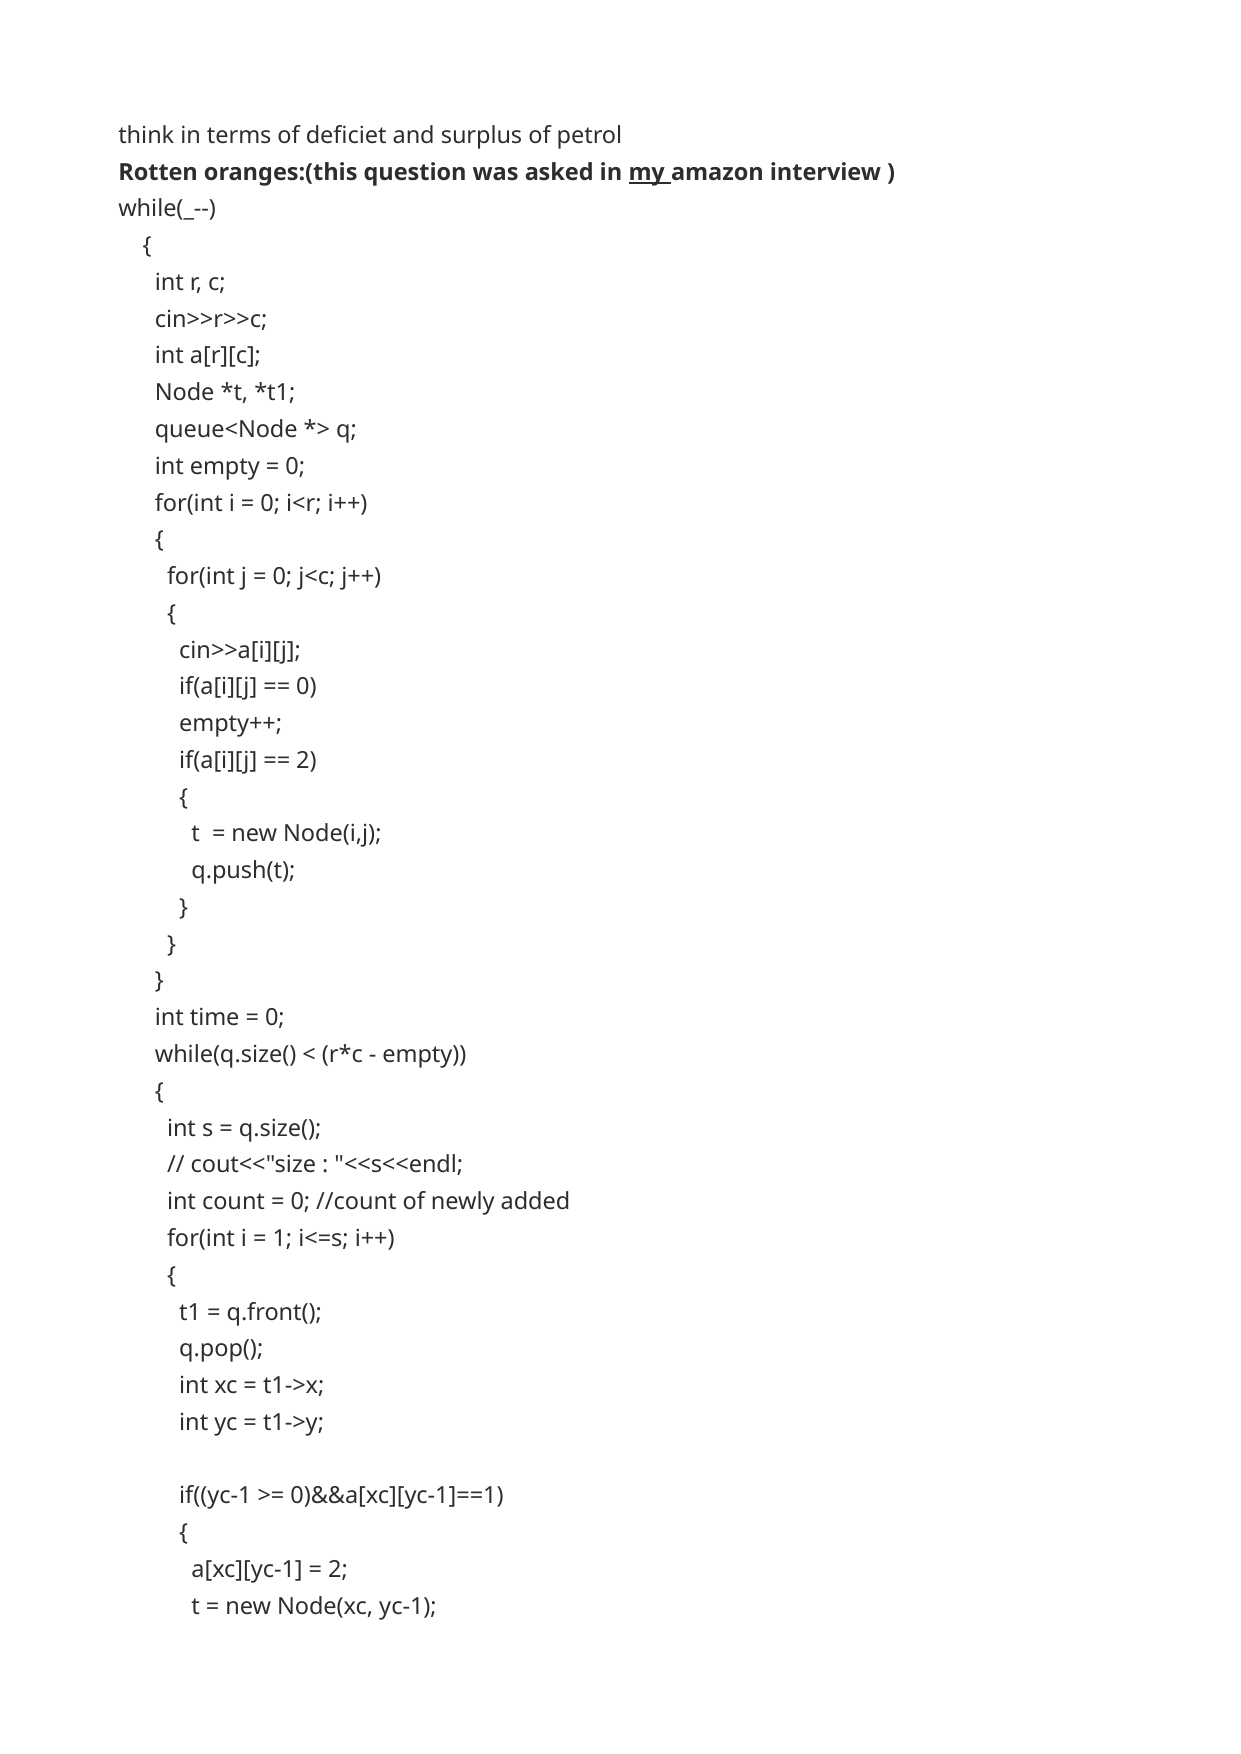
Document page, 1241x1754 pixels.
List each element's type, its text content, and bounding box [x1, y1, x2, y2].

text empty++; [118, 706, 1122, 738]
text Rotten oranges:(this question was asked in my amazon interview ) [118, 155, 1122, 187]
text { [118, 1258, 1122, 1290]
text int a[r][c]; [118, 339, 1122, 371]
text cin>>r>>c; [118, 302, 1122, 334]
text queue<Node *> q; [118, 412, 1122, 444]
text t = new Node(i,j); [118, 817, 1122, 849]
text int empty = 0; [118, 449, 1122, 481]
text for(int i = 0; i<r; i++) [118, 486, 1122, 518]
text // cout<<"size : "<<s<<endl; [118, 1148, 1122, 1180]
text cin>>a[i][j]; [118, 633, 1122, 665]
text { [118, 1074, 1122, 1106]
text for(int i = 1; i<=s; i++) [118, 1221, 1122, 1253]
text { [118, 523, 1122, 554]
text { [118, 596, 1122, 628]
text { [118, 228, 1122, 260]
text while(_--) [118, 192, 1122, 224]
text } [118, 927, 1122, 959]
text while(q.size() < (r*c - empty)) [118, 1037, 1122, 1069]
text Node *t, *t1; [118, 376, 1122, 407]
text think in terms of deficiet and surplus of petrol [118, 118, 1122, 150]
text { [118, 1515, 1122, 1547]
text int xc = t1->x; [118, 1368, 1122, 1400]
text } [118, 890, 1122, 922]
text int time = 0; [118, 1001, 1122, 1033]
text { [118, 780, 1122, 812]
text for(int j = 0; j<c; j++) [118, 559, 1122, 591]
text q.push(t); [118, 853, 1122, 886]
text } [118, 964, 1122, 996]
text int s = q.size(); [118, 1111, 1122, 1143]
text int count = 0; //count of newly added [118, 1184, 1122, 1216]
text if(a[i][j] == 2) [118, 743, 1122, 775]
text t1 = q.front(); [118, 1295, 1122, 1327]
text if((yc-1 >= 0)&&a[xc][yc-1]==1) [118, 1479, 1122, 1511]
text int yc = t1->y; [118, 1405, 1122, 1437]
text q.pop(); [118, 1332, 1122, 1363]
text int r, c; [118, 265, 1122, 297]
text t = new Node(xc, yc-1); [118, 1589, 1122, 1621]
text a[xc][yc-1] = 2; [118, 1552, 1122, 1584]
text if(a[i][j] == 0) [118, 670, 1122, 702]
